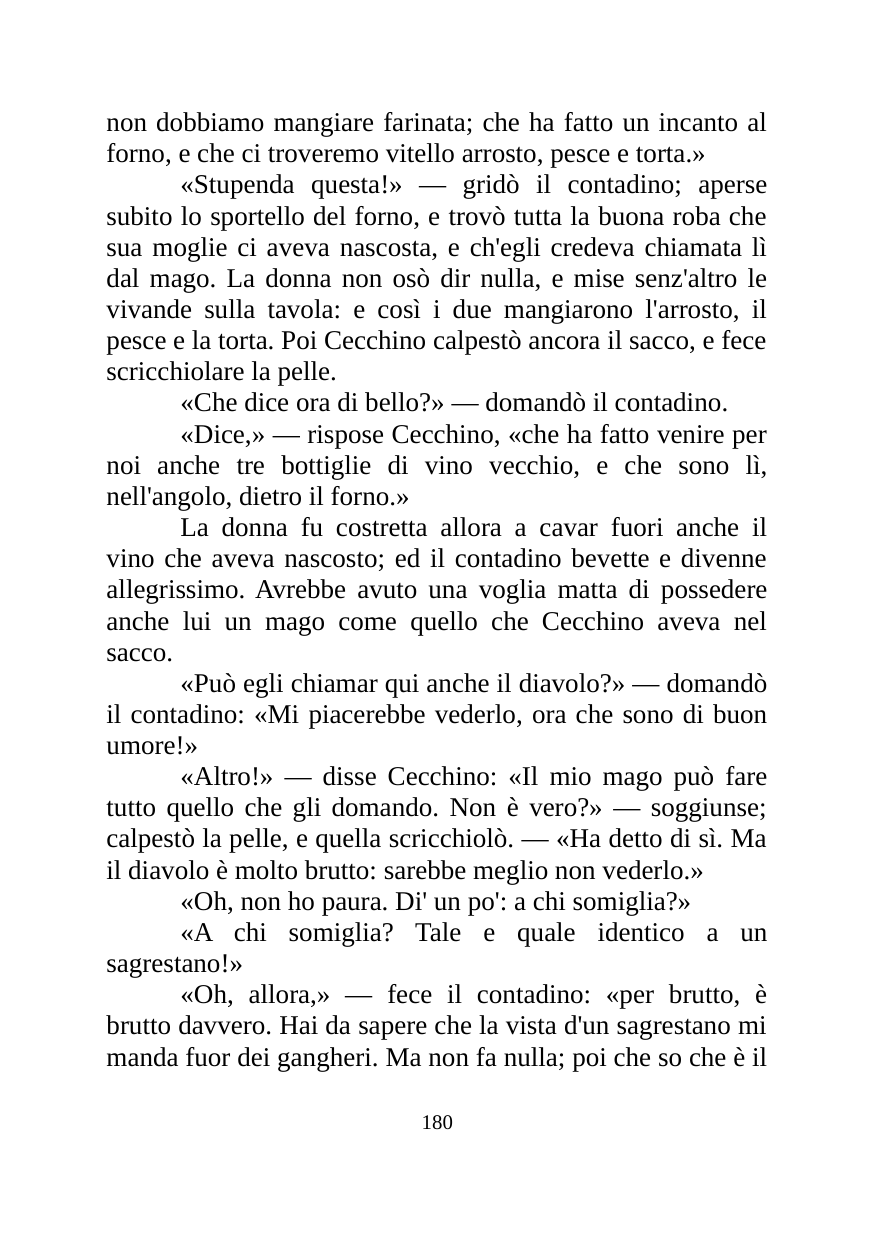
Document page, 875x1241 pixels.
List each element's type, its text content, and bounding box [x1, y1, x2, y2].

text «Può egli chiamar qui anche il diavolo?» — domandò il contadino: «Mi piacerebbe vederlo, ora che sono di buon umore!» [106, 667, 768, 760]
text «Dice,» — rispose Cecchino, «che ha fatto venire per noi anche tre bottiglie di vino vecchio, e che sono lì, nell'angolo, dietro il forno.» [106, 418, 768, 511]
text «A chi somiglia? Tale e quale identico a un sagrestano!» [106, 916, 768, 978]
text non dobbiamo mangiare farinata; che ha fatto un incanto al forno, e che ci troveremo vitello arrosto, pesce e torta.» [106, 106, 768, 168]
text «Oh, allora,» — fece il contadino: «per brutto, è brutto davvero. Hai da sapere che la vista d'un sagrestano mi manda fuor dei gangheri. Ma non fa nulla; poi che so che è il [106, 978, 768, 1072]
text «Altro!» — disse Cecchino: «Il mio mago può fare tutto quello che gli domando. Non è vero?» — soggiunse; calpestò la pelle, e quella scricchiolò. — «Ha detto di sì. Ma il diavolo è molto brutto: sarebbe meglio non vederlo.» [106, 760, 768, 885]
text «Oh, non ho paura. Di' un po': a chi somiglia?» [106, 885, 768, 916]
text La donna fu costretta allora a cavar fuori anche il vino che aveva nascosto; ed il contadino bevette e divenne allegrissimo. Avrebbe avuto una voglia matta di possedere anche lui un mago come quello che Cecchino aveva nel sacco. [106, 511, 768, 667]
text «Stupenda questa!» — gridò il contadino; aperse subito lo sportello del forno, e trovò tutta la buona roba che sua moglie ci aveva nascosta, e ch'egli credeva chiamata lì dal mago. La donna non osò dir nulla, e mise senz'altro le vivande sulla tavola: e così i due mangiarono l'arrosto, il pesce e la torta. Poi Cecchino calpestò ancora il sacco, e fece scricchiolare la pelle. [106, 168, 768, 387]
text «Che dice ora di bello?» — domandò il contadino. [106, 387, 768, 418]
